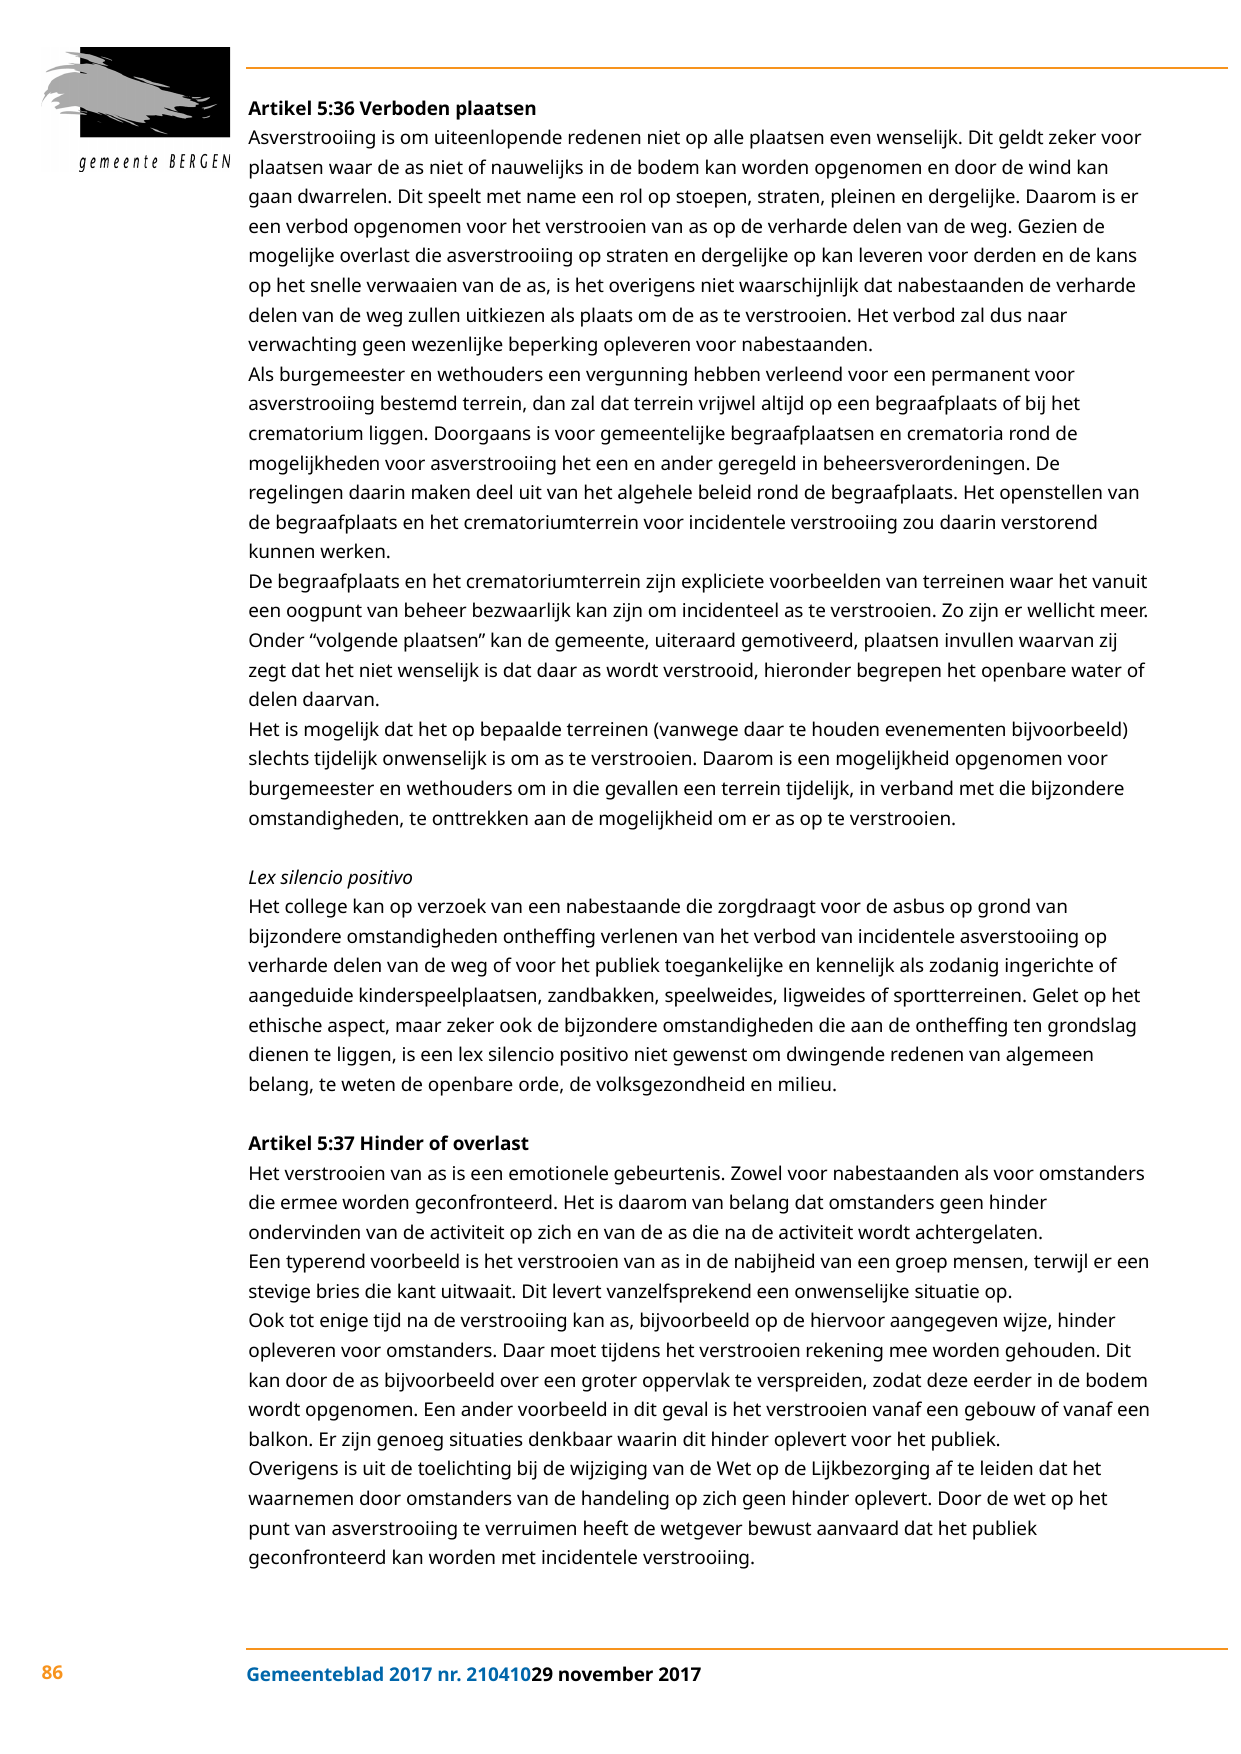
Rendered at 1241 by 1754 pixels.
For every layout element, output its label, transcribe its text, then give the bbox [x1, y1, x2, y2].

text De begraafplaats en het crematoriumterrein zijn expliciete voorbeelden van terreinen waar het vanuit een oogpunt van beheer bezwaarlijk kan zijn om incidenteel as te verstrooien. Zo zijn er wellicht meer. Onder “volgende plaatsen” kan de gemeente, uiteraard gemotiveerd, plaatsen invullen waarvan zij zegt dat het niet wenselijk is dat daar as wordt verstrooid, hieronder begrepen het openbare water of delen daarvan. [248, 568, 1152, 712]
text Het is mogelijk dat het op bepaalde terreinen (vanwege daar te houden evenementen bijvoorbeeld) slechts tijdelijk onwenselijk is om as te verstrooien. Daarom is een mogelijkheid opgenomen voor burgemeester en wethouders om in die gevallen een terrein tijdelijk, in verband met die bijzondere omstandigheden, te onttrekken aan de mogelijkheid om er as op te verstrooien. [248, 716, 1152, 831]
picture [41, 47, 231, 172]
text Artikel 5:37 Hinder of overlast [248, 1130, 1152, 1156]
text Als burgemeester en wethouders een vergunning hebben verleend voor een permanent voor asverstrooiing bestemd terrein, dan zal dat terrein vrijwel altijd op een begraafplaats of bij het crematorium liggen. Doorgaans is voor gemeentelijke begraafplaatsen en crematoria rond de mogelijkheden voor asverstrooiing het een en ander geregeld in beheersverordeningen. De regelingen daarin maken deel uit van het algehele beleid rond de begraafplaats. Het openstellen van de begraafplaats en het crematoriumterrein voor incidentele verstrooiing zou daarin verstorend kunnen werken. [248, 361, 1152, 564]
text Ook tot enige tijd na de verstrooiing kan as, bijvoorbeeld op de hiervoor aangegeven wijze, hinder opleveren voor omstanders. Daar moet tijdens het verstrooien rekening mee worden gehouden. Dit kan door de as bijvoorbeeld over een groter oppervlak te verspreiden, zodat deze eerder in de bodem wordt opgenomen. Een ander voorbeeld in dit geval is het verstrooien vanaf een gebouw of vanaf een balkon. Er zijn genoeg situaties denkbaar waarin dit hinder oplevert voor het publiek. [248, 1308, 1152, 1452]
text Asverstrooiing is om uiteenlopende redenen niet op alle plaatsen even wenselijk. Dit geldt zeker voor plaatsen waar de as niet of nauwelijks in de bodem kan worden opgenomen en door de wind kan gaan dwarrelen. Dit speelt met name een rol op stoepen, straten, pleinen en dergelijke. Daarom is er een verbod opgenomen voor het verstrooien van as op de verharde delen van de weg. Gezien de mogelijke overlast die asverstrooiing op straten en dergelijke op kan leveren voor derden en de kans op het snelle verwaaien van de as, is het overigens niet waarschijnlijk dat nabestaanden de verharde delen van de weg zullen uitkiezen als plaats om de as te verstrooien. Het verbod zal dus naar verwachting geen wezenlijke beperking opleveren voor nabestaanden. [248, 124, 1152, 357]
text Een typerend voorbeeld is het verstrooien van as in de nabijheid van een groep mensen, terwijl er een stevige bries die kant uitwaait. Dit levert vanzelfsprekend een onwenselijke situatie op. [248, 1248, 1152, 1304]
text Het college kan op verzoek van een nabestaande die zorgdraagt voor de asbus op grond van bijzondere omstandigheden ontheffing verlenen van het verbod van incidentele asverstooiing op verharde delen van de weg of voor het publiek toegankelijke en kennelijk als zodanig ingerichte of aangeduide kinderspeelplaatsen, zandbakken, speelweides, ligweides of sportterreinen. Gelet op het ethische aspect, maar zeker ook de bijzondere omstandigheden die aan de ontheffing ten grondslag dienen te liggen, is een lex silencio positivo niet gewenst om dwingende redenen van algemeen belang, te weten de openbare orde, de volksgezondheid en milieu. [248, 893, 1152, 1097]
text Het verstrooien van as is een emotionele gebeurtenis. Zowel voor nabestaanden als voor omstanders die ermee worden geconfronteerd. Het is daarom van belang dat omstanders geen hinder ondervinden van de activiteit op zich en van de as die na de activiteit wordt achtergelaten. [248, 1160, 1152, 1245]
text Overigens is uit de toelichting bij de wijziging van de Wet op de Lijkbezorging af te leiden dat het waarnemen door omstanders van de handeling op zich geen hinder oplevert. Door de wet op het punt van asverstrooiing te verruimen heeft de wetgever bewust aanvaard dat het publiek geconfronteerd kan worden met incidentele verstrooiing. [248, 1456, 1152, 1570]
text Artikel 5:36 Verboden plaatsen [248, 95, 1152, 121]
text Lex silencio positivo [248, 864, 1152, 890]
